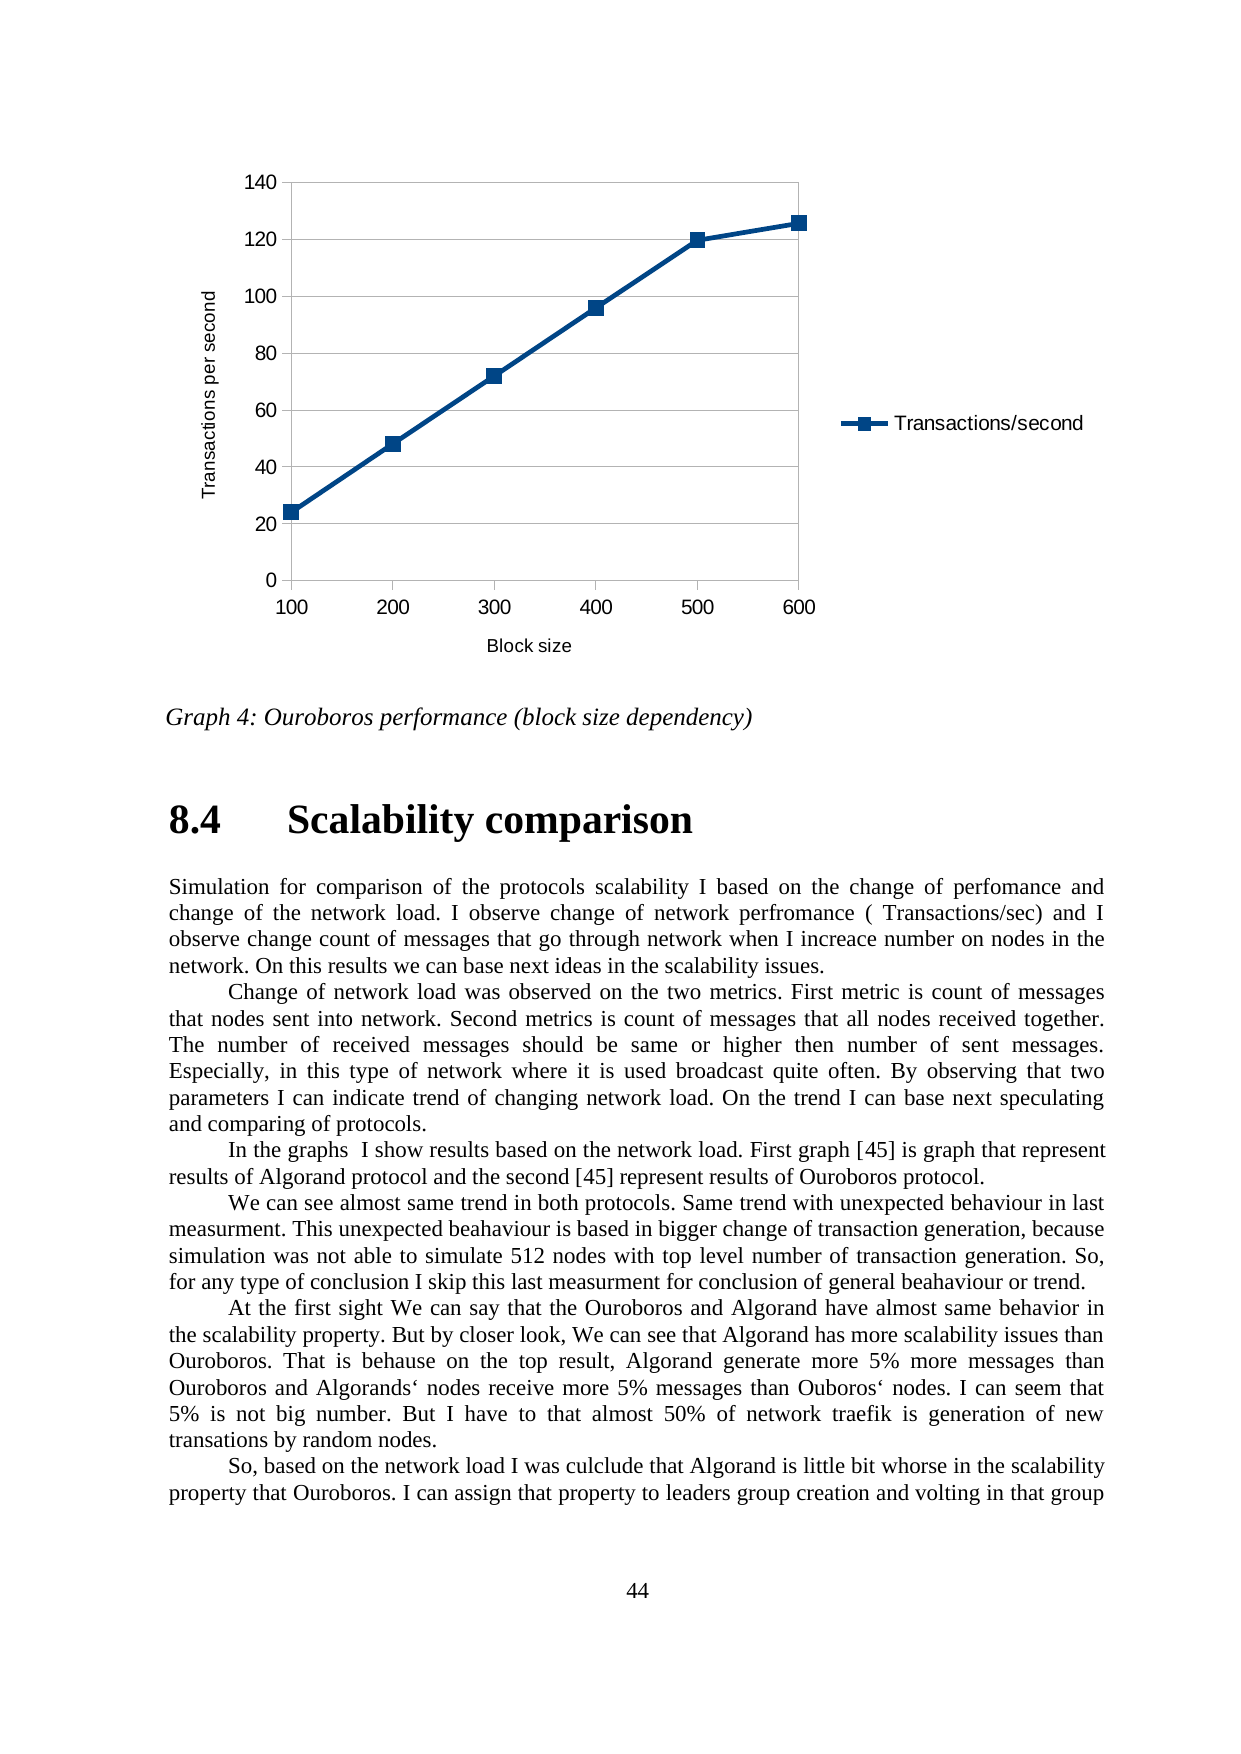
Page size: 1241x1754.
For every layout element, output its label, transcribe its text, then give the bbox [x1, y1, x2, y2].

subtitle Scalability comparison [169, 795, 1106, 843]
text So, based on the network load I was culclude that Algorand is little bit whorse in the scalability property that Ouroboros. I can assign that property to leaders group creation and volting in that group [169, 1453, 1106, 1505]
text Change of network load was observed on the two metrics. First metric is count of messages that nodes sent into network. Second metrics is count of messages that all nodes received together. The number of received messages should be same or higher then number of sent messages. Especially, in this type of network where it is used broadcast quite often. By observing that two parameters I can indicate trend of changing network load. On the trend I can base next speculating and comparing of protocols. [169, 978, 1106, 1136]
text We can see almost same trend in both protocols. Same trend with unexpected behaviour in last measurment. This unexpected beahaviour is based in bigger change of transaction generation, because simulation was not able to simulate 512 nodes with top level number of transaction generation. So, for any type of conclusion I skip this last measurment for conclusion of general beahaviour or trend. [169, 1189, 1106, 1294]
text Simulation for comparison of the protocols scalability I based on the change of perfomance and change of the network load. I observe change of network perfromance ( Transactions/sec) and I observe change count of messages that go through network when I increace number on nodes in the network. On this results we can base next ideas in the scalability issues. [169, 873, 1106, 978]
text In the graphs I show results based on the network load. First graph [45] is graph that represent results of Algorand protocol and the second [45] represent results of Ouroboros protocol. [169, 1136, 1106, 1189]
text Graph 4: Ouroboros performance (block size dependency) [165, 160, 1110, 731]
text At the first sight We can say that the Ouroboros and Algorand have almost same behavior in the scalability property. But by closer look, We can see that Algorand has more scalability issues than Ouroboros. That is behause on the top result, Algorand generate more 5% more messages than Ouroboros and Algorands‘ nodes receive more 5% messages than Ouboros‘ nodes. I can seem that 5% is not big number. But I have to that almost 50% of network traefik is generation of new transations by random nodes. [169, 1294, 1106, 1453]
